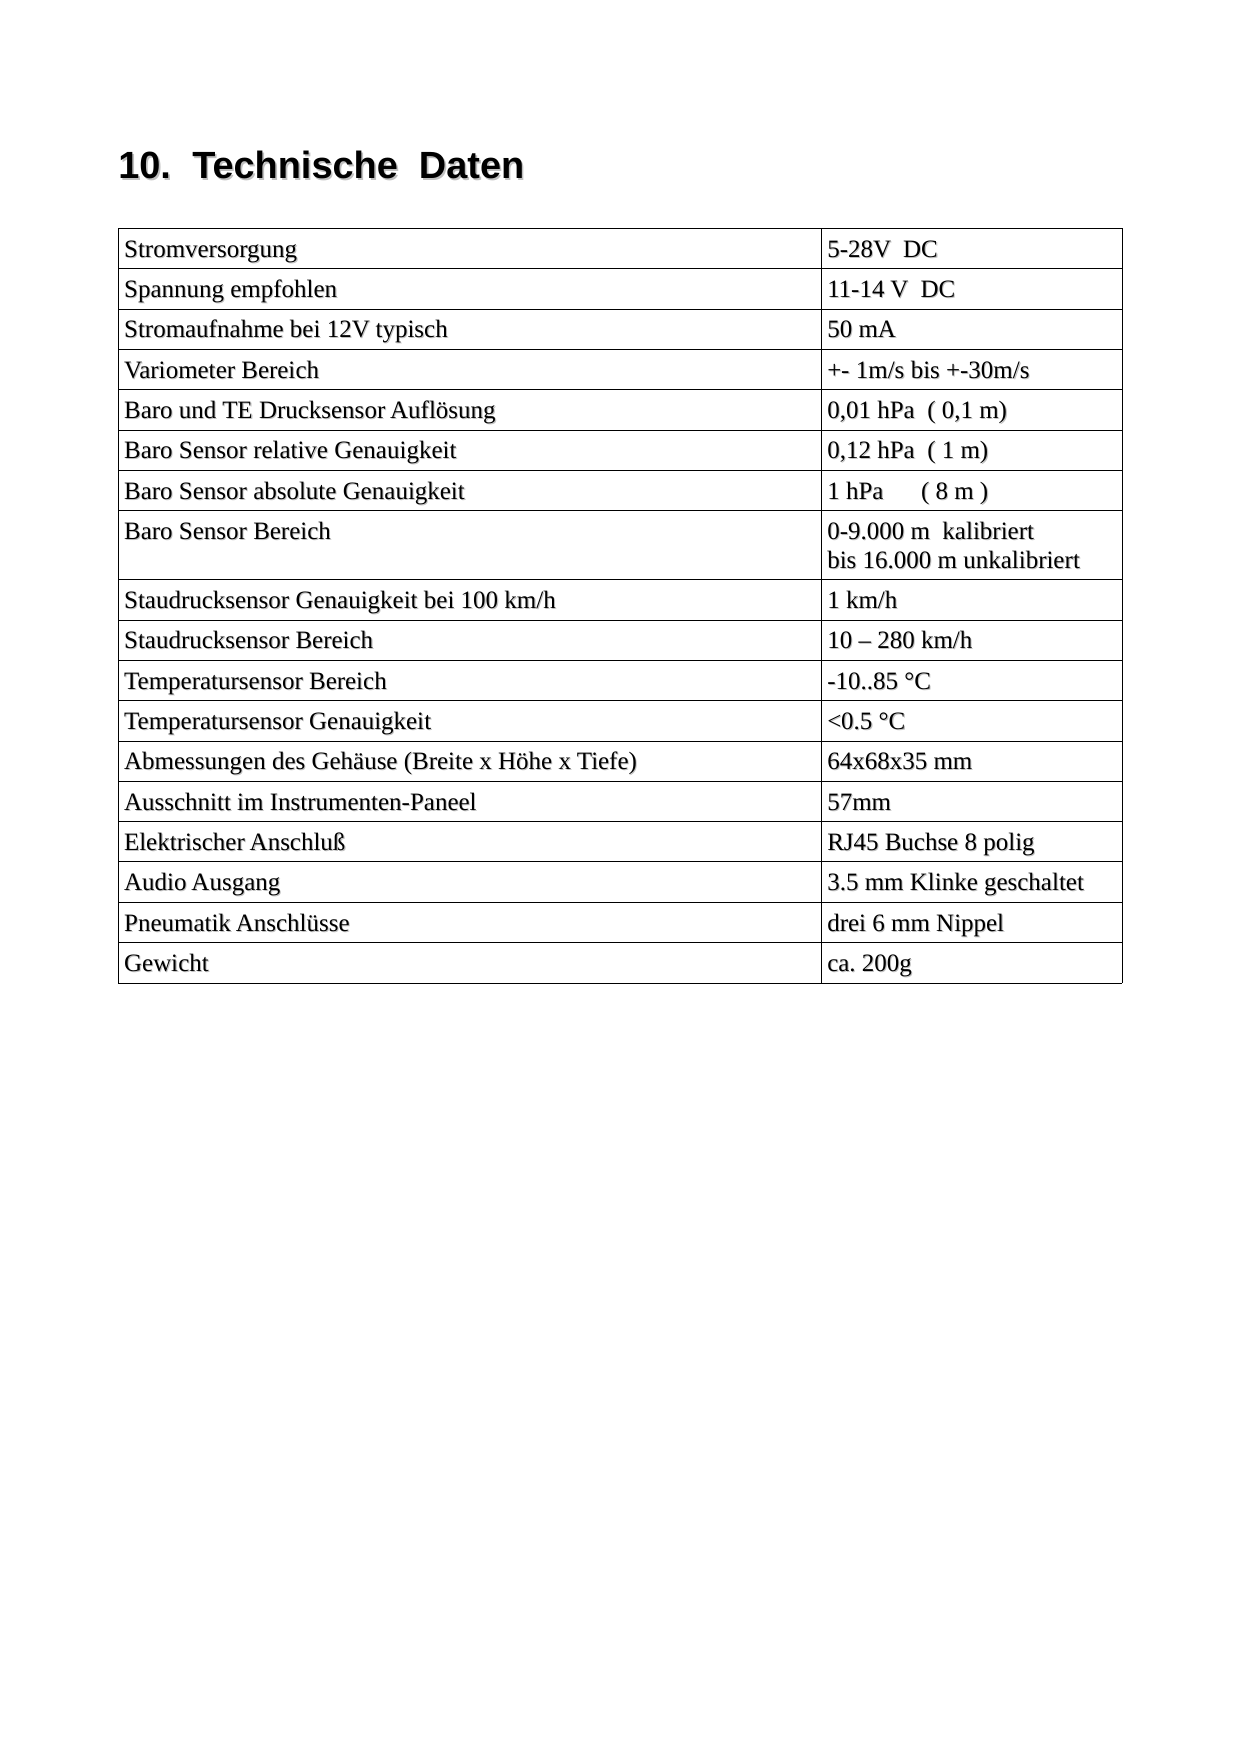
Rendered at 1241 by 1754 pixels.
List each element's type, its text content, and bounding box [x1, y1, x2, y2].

table_cell Temperatursensor Genauigkeit [119, 701, 821, 741]
table_cell Spannung empfohlen [119, 269, 821, 309]
table_cell -10..85 °C [822, 661, 1122, 700]
table_cell Pneumatik Anschlüsse [119, 903, 821, 942]
table_cell Baro Sensor Bereich [119, 511, 821, 579]
table_cell ca. 200g [822, 943, 1122, 982]
table_cell Elektrischer Anschluß [119, 822, 821, 861]
table_cell Baro Sensor absolute Genauigkeit [119, 471, 821, 510]
table_cell drei 6 mm Nippel [822, 903, 1122, 942]
table_cell Variometer Bereich [119, 350, 821, 389]
table_cell 57mm [822, 782, 1122, 821]
table_cell 1 km/h [822, 580, 1122, 619]
table_cell Temperatursensor Bereich [119, 661, 821, 700]
table_cell Audio Ausgang [119, 862, 821, 902]
table_cell Staudrucksensor Bereich [119, 621, 821, 660]
table_cell Ausschnitt im Instrumenten-Paneel [119, 782, 821, 821]
table_cell 0,12 hPa ( 1 m) [822, 431, 1122, 470]
table_cell 50 mA [822, 310, 1122, 349]
table_cell 64x68x35 mm [822, 742, 1122, 781]
table_cell 0,01 hPa ( 0,1 m) [822, 390, 1122, 429]
table_cell Baro und TE Drucksensor Auflösung [119, 390, 821, 429]
table_cell 11-14 V DC [822, 269, 1122, 309]
table_cell RJ45 Buchse 8 polig [822, 822, 1122, 861]
table_header Stromversorgung [119, 229, 821, 268]
table_cell Stromaufnahme bei 12V typisch [119, 310, 821, 349]
table_cell 1 hPa ( 8 m ) [822, 471, 1122, 510]
table_cell Gewicht [119, 943, 821, 982]
table_cell 10 – 280 km/h [822, 621, 1122, 660]
table_cell +- 1m/s bis +-30m/s [822, 350, 1122, 389]
table_cell Baro Sensor relative Genauigkeit [119, 431, 821, 470]
table_cell 3.5 mm Klinke geschaltet [822, 862, 1122, 902]
table_cell <0.5 °C [822, 701, 1122, 741]
table_cell Staudrucksensor Genauigkeit bei 100 km/h [119, 580, 821, 619]
subtitle Technische Daten [118, 143, 1122, 187]
table_cell Abmessungen des Gehäuse (Breite x Höhe x Tiefe) [119, 742, 821, 781]
table_header 5-28V DC [822, 229, 1122, 268]
table_cell 0-9.000 m kalibriert bis 16.000 m unkalibriert [822, 511, 1122, 579]
